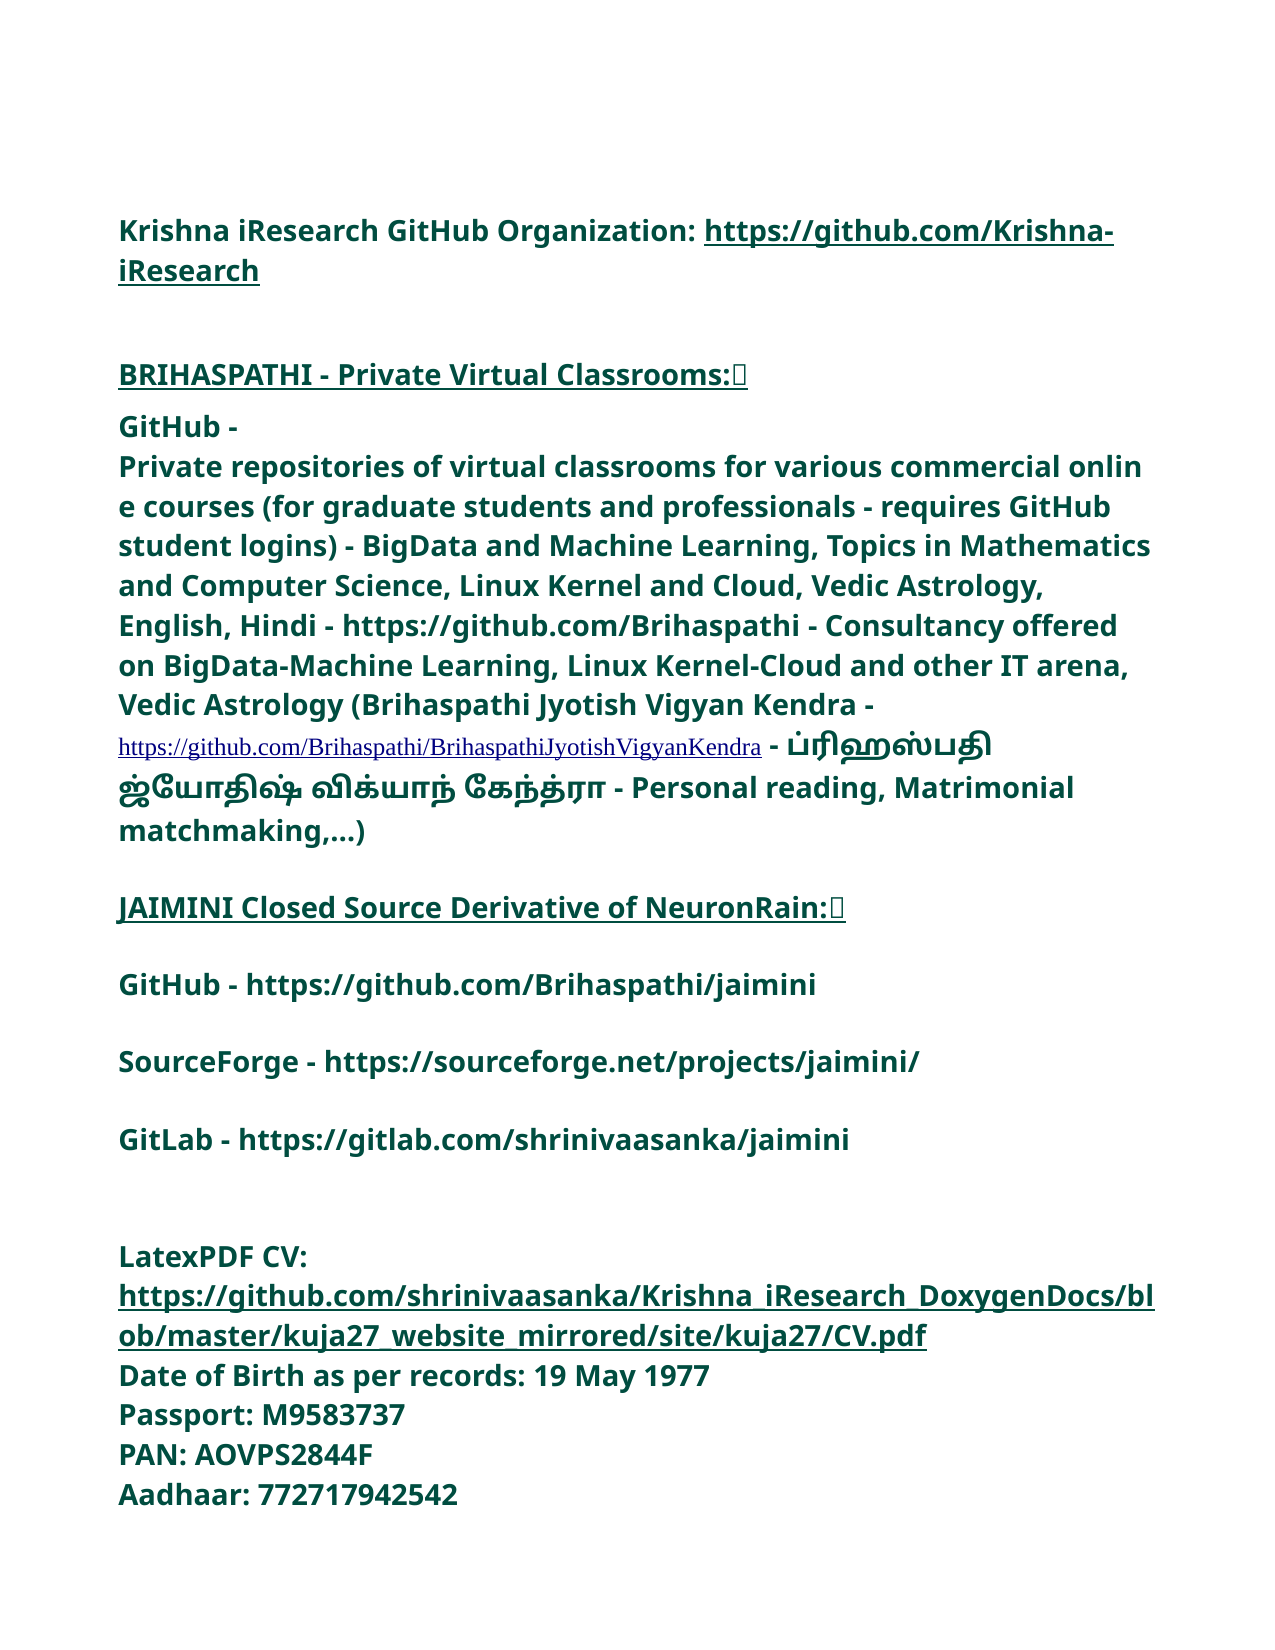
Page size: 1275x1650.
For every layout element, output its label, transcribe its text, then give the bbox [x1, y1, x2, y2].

text Krishna iResearch GitHub Organization: https://github.com/Krishna-iResearch [118, 210, 1157, 290]
text GitLab - https://gitlab.com/shrinivaasanka/jaimini [118, 1119, 1157, 1159]
subtitle JAIMINI Closed Source Derivative of NeuronRain: [118, 887, 1157, 927]
text LatexPDF CV: https://github.com/shrinivaasanka/Krishna_iResearch_DoxygenDocs/blob/master/kuja27_website_mirrored/site/kuja27/CV.pdf [118, 1236, 1157, 1355]
text PAN: AOVPS2844F [118, 1434, 1157, 1474]
text Aadhaar: 772717942542 [118, 1474, 1157, 1514]
text GitHub - Private repositories of virtual classrooms for various commercial online courses (for graduate students and professionals - requires GitHub student logins) - BigData and Machine Learning, Topics in Mathematics and Computer Science, Linux Kernel and Cloud, Vedic Astrology, English, Hindi - https://github.com/Brihaspathi - Consultancy offered on BigData-Machine Learning, Linux Kernel-Cloud and other IT arena, Vedic Astrology (Brihaspathi Jyotish Vigyan Kendra - https://github.com/Brihaspathi/BrihaspathiJyotishVigyanKendra - ப்ரிஹஸ்பதி ஜ்யோதிஷ் விக்யாந் கேந்த்ரா - Personal reading, Matrimonial matchmaking,…) [118, 407, 1157, 850]
text GitHub - https://github.com/Brihaspathi/jaimini [118, 964, 1157, 1004]
text Date of Birth as per records: 19 May 1977 [118, 1355, 1157, 1394]
text Passport: M9583737 [118, 1394, 1157, 1434]
subtitle BRIHASPATHI - Private Virtual Classrooms: [118, 354, 1157, 394]
text SourceForge - https://sourceforge.net/projects/jaimini/ [118, 1042, 1157, 1081]
